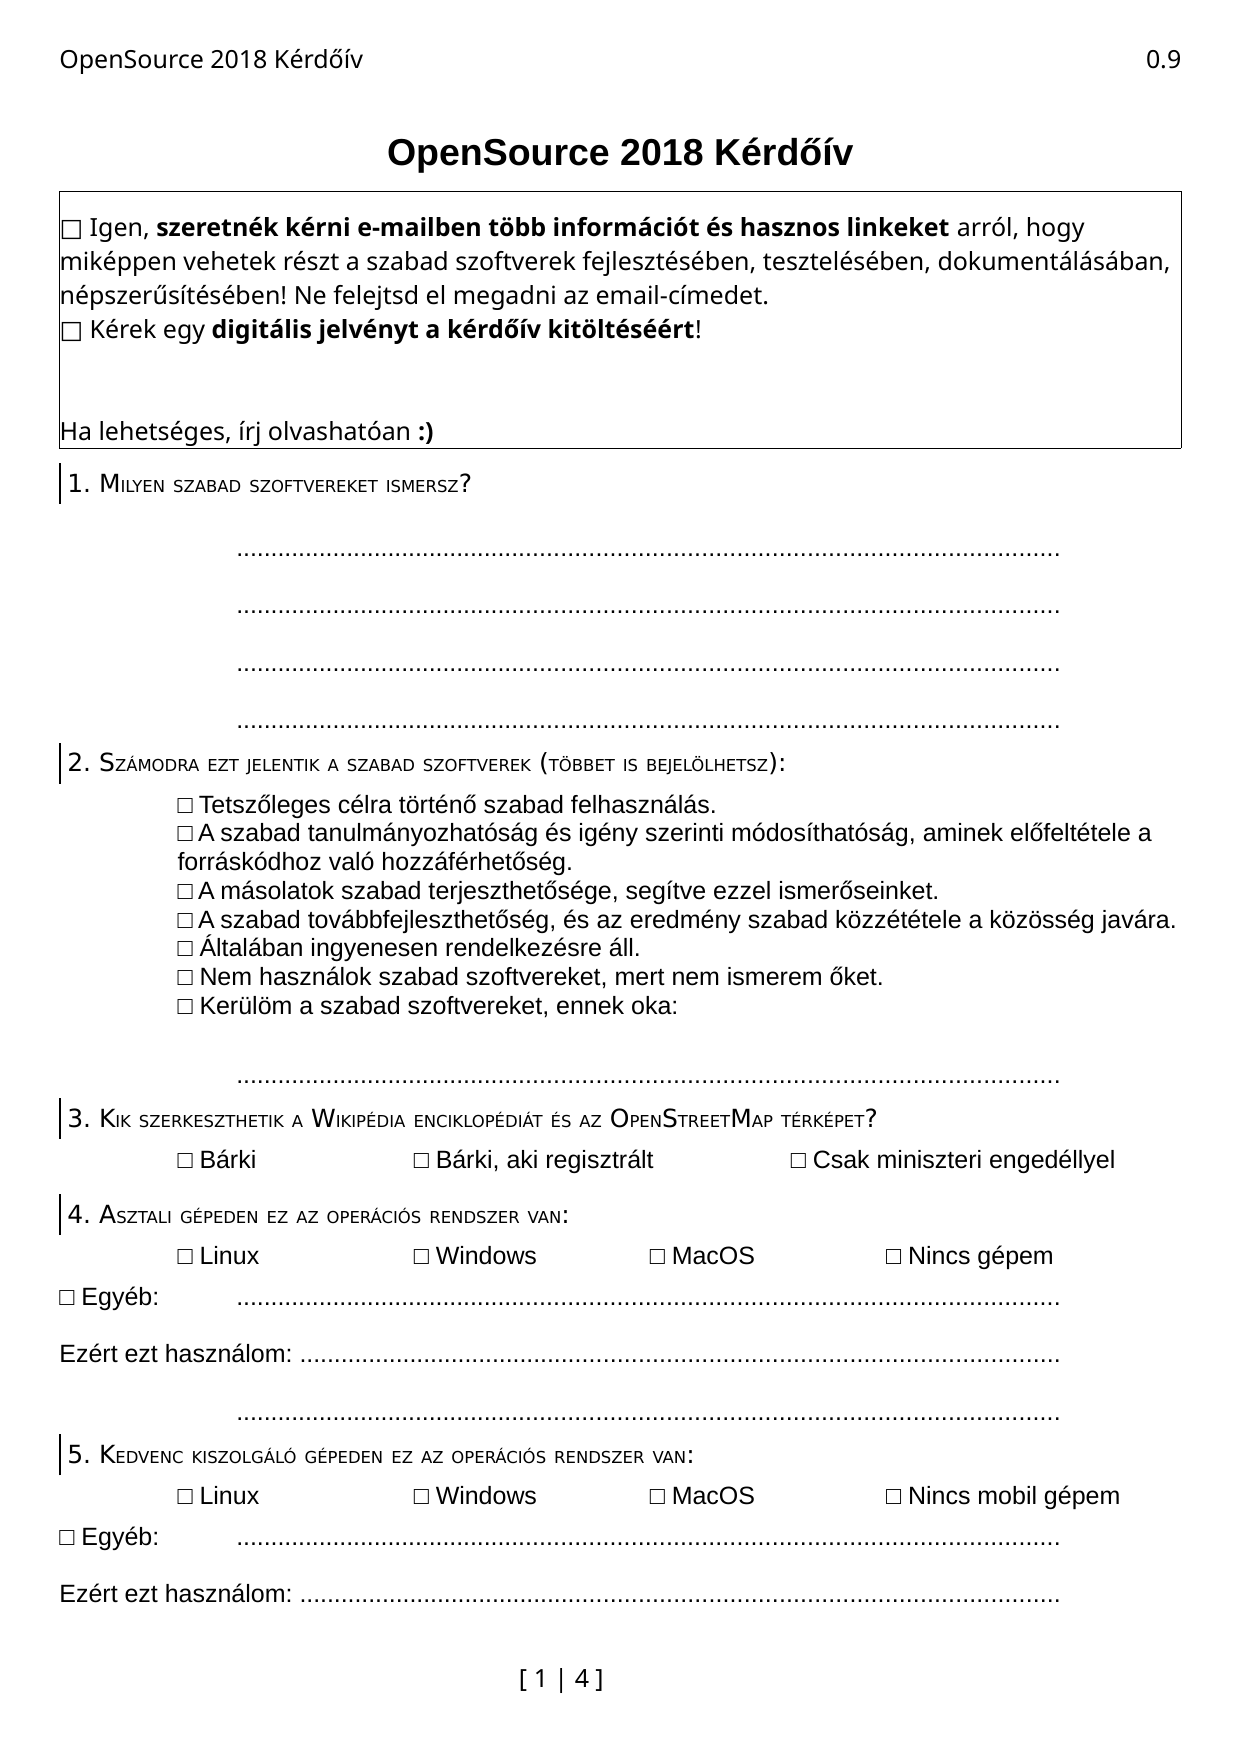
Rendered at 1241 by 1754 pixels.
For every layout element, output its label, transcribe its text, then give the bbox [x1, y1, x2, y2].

text Ezért ezt használom: [59, 1579, 1181, 1608]
list Számodra ezt jelentik a szabad szoftverek (többet is bejelölhetsz): [61, 743, 1181, 784]
list Kik szerkeszthetik a Wikipédia enciklopédiát és az OpenStreetMap térképet? [61, 1098, 1181, 1139]
text □ Bárki □ Bárki, aki regisztrált □ Csak miniszteri engedéllyel [177, 1145, 1181, 1173]
text □ Egyéb: [59, 1522, 1181, 1551]
text Ezért ezt használom: [59, 1339, 1181, 1368]
text □ Linux □ Windows □ MacOS □ Nincs mobil gépem [177, 1481, 1181, 1510]
list Milyen szabad szoftvereket ismersz? [61, 463, 1181, 504]
text □ Egyéb: [59, 1282, 1181, 1310]
text □ Tetszőleges célra történő szabad felhasználás. □ A szabad tanulmányozhatóság és igény szerinti módosíthatóság, aminek előfeltétele a forráskódhoz való hozzáférhetőség. □ A másolatok szabad terjeszthetősége, segítve ezzel ismerőseinket. □ A szabad továbbfejleszthetőség, és az eredmény szabad közzététele a közösség javára. □ Általában ingyenesen rendelkezésre áll. □ Nem használok szabad szoftvereket, mert nem ismerem őket. □ Kerülöm a szabad szoftvereket, ennek oka: [177, 790, 1181, 1020]
text □ Linux □ Windows □ MacOS □ Nincs gépem [177, 1241, 1181, 1270]
list Asztali gépeden ez az operációs rendszer van: [61, 1194, 1181, 1235]
list Kedvenc kiszolgáló gépeden ez az operációs rendszer van: [61, 1434, 1181, 1475]
title OpenSource 2018 Kérdőív [59, 130, 1181, 173]
text □ Igen, szeretnék kérni e-mailben több információt és hasznos linkeket arról, hogy miképpen vehetek részt a szabad szoftverek fejlesztésében, tesztelésében, dokumentálásában, népszerűsítésében! Ne felejtsd el megadni az email-címedet. □ Kérek egy digitális jelvényt a kérdőív kitöltéséért! Ha lehetséges, írj olvashatóan :) [60, 192, 1181, 448]
